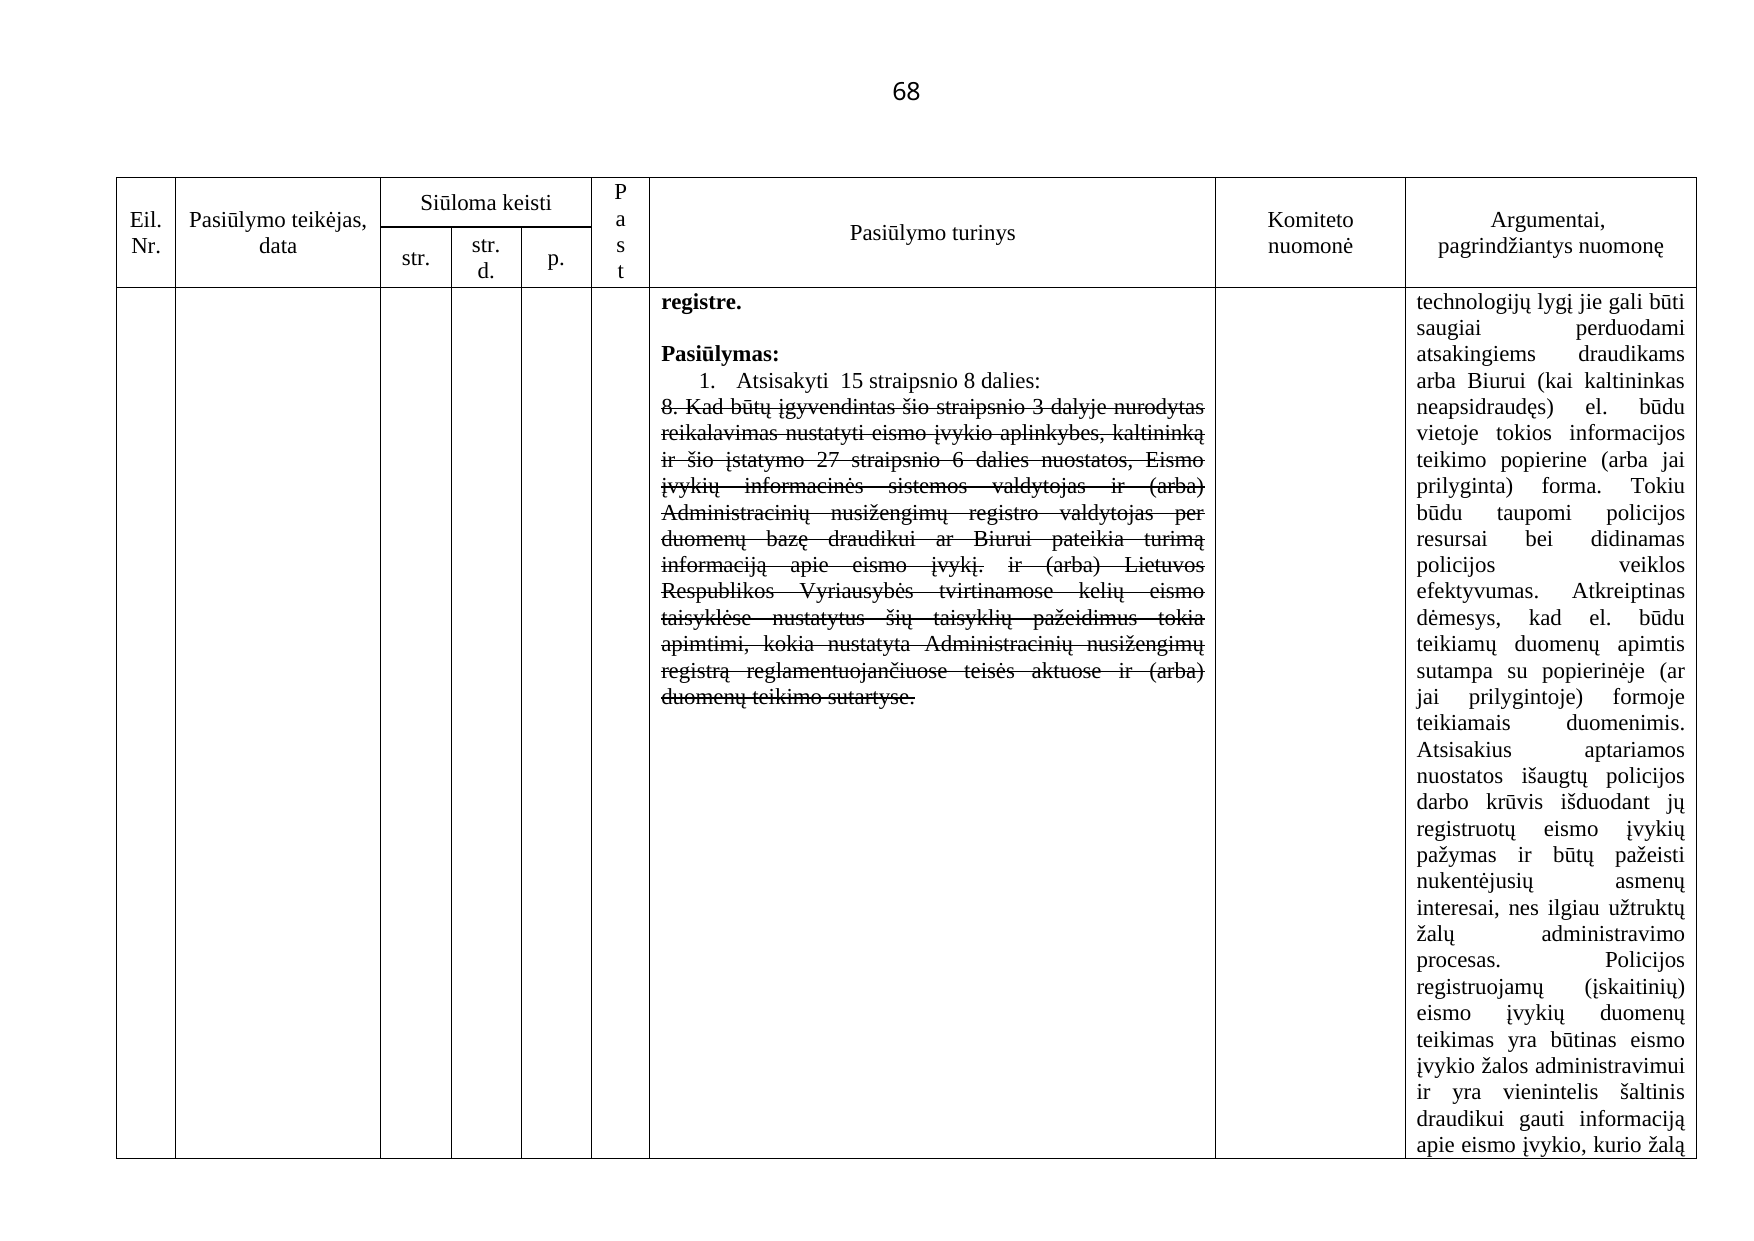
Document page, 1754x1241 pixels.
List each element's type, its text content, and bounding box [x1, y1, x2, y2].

table_cell [117, 288, 175, 1157]
table_cell str. d. [452, 228, 521, 287]
table_cell technologijų lygį jie gali būti saugiai perduodami atsakingiems draudikams arba Biurui (kai kaltininkas neapsidraudęs) el. būdu vietoje tokios informacijos teikimo popierine (arba jai prilyginta) forma. Tokiu būdu taupomi policijos resursai bei didinamas policijos veiklos efektyvumas. Atkreiptinas dėmesys, kad el. būdu teikiamų duomenų apimtis sutampa su popierinėje (ar jai prilygintoje) formoje teikiamais duomenimis. Atsisakius aptariamos nuostatos išaugtų policijos darbo krūvis išduodant jų registruotų eismo įvykių pažymas ir būtų pažeisti nukentėjusių asmenų interesai, nes ilgiau užtruktų žalų administravimo procesas. Policijos registruojamų (įskaitinių) eismo įvykių duomenų teikimas yra būtinas eismo įvykio žalos administravimui ir yra vienintelis šaltinis draudikui gauti informaciją apie eismo įvykio, kurio žalą [1406, 288, 1696, 1157]
table_cell p. [522, 228, 591, 287]
table_header Siūloma keisti [381, 178, 591, 226]
table_cell [1216, 288, 1405, 1157]
table_cell [592, 288, 649, 1157]
table_header Komiteto nuomonė [1216, 178, 1405, 287]
table_header Pasiūlymo teikėjas, data [176, 178, 380, 287]
table_cell [452, 288, 521, 1157]
table_header Argumentai, pagrindžiantys nuomonę [1406, 178, 1696, 287]
table_cell [381, 288, 451, 1157]
table_header Eil. Nr. [117, 178, 175, 287]
table_cell [522, 288, 591, 1157]
table_cell str. [381, 228, 451, 287]
table_cell registre. Pasiūlymas: Atsisakyti 15 straipsnio 8 dalies: 8. Kad būtų įgyvendintas šio straipsnio 3 dalyje nurodytas reikalavimas nustatyti eismo įvykio aplinkybes, kaltininką ir šio įstatymo 27 straipsnio 6 dalies nuostatos, Eismo įvykių informacinės sistemos valdytojas ir (arba) Administracinių nusižengimų registro valdytojas per duomenų bazę draudikui ar Biurui pateikia turimą informaciją apie eismo įvykį. ir (arba) Lietuvos Respublikos Vyriausybės tvirtinamose kelių eismo taisyklėse nustatytus šių taisyklių pažeidimus tokia apimtimi, kokia nustatyta Administracinių nusižengimų registrą reglamentuojančiuose teisės aktuose ir (arba) duomenų teikimo sutartyse. [650, 288, 1215, 1157]
table_header Pasiūlymo turinys [650, 178, 1215, 287]
table_cell [176, 288, 380, 1157]
table_header Pastabos [592, 178, 649, 287]
